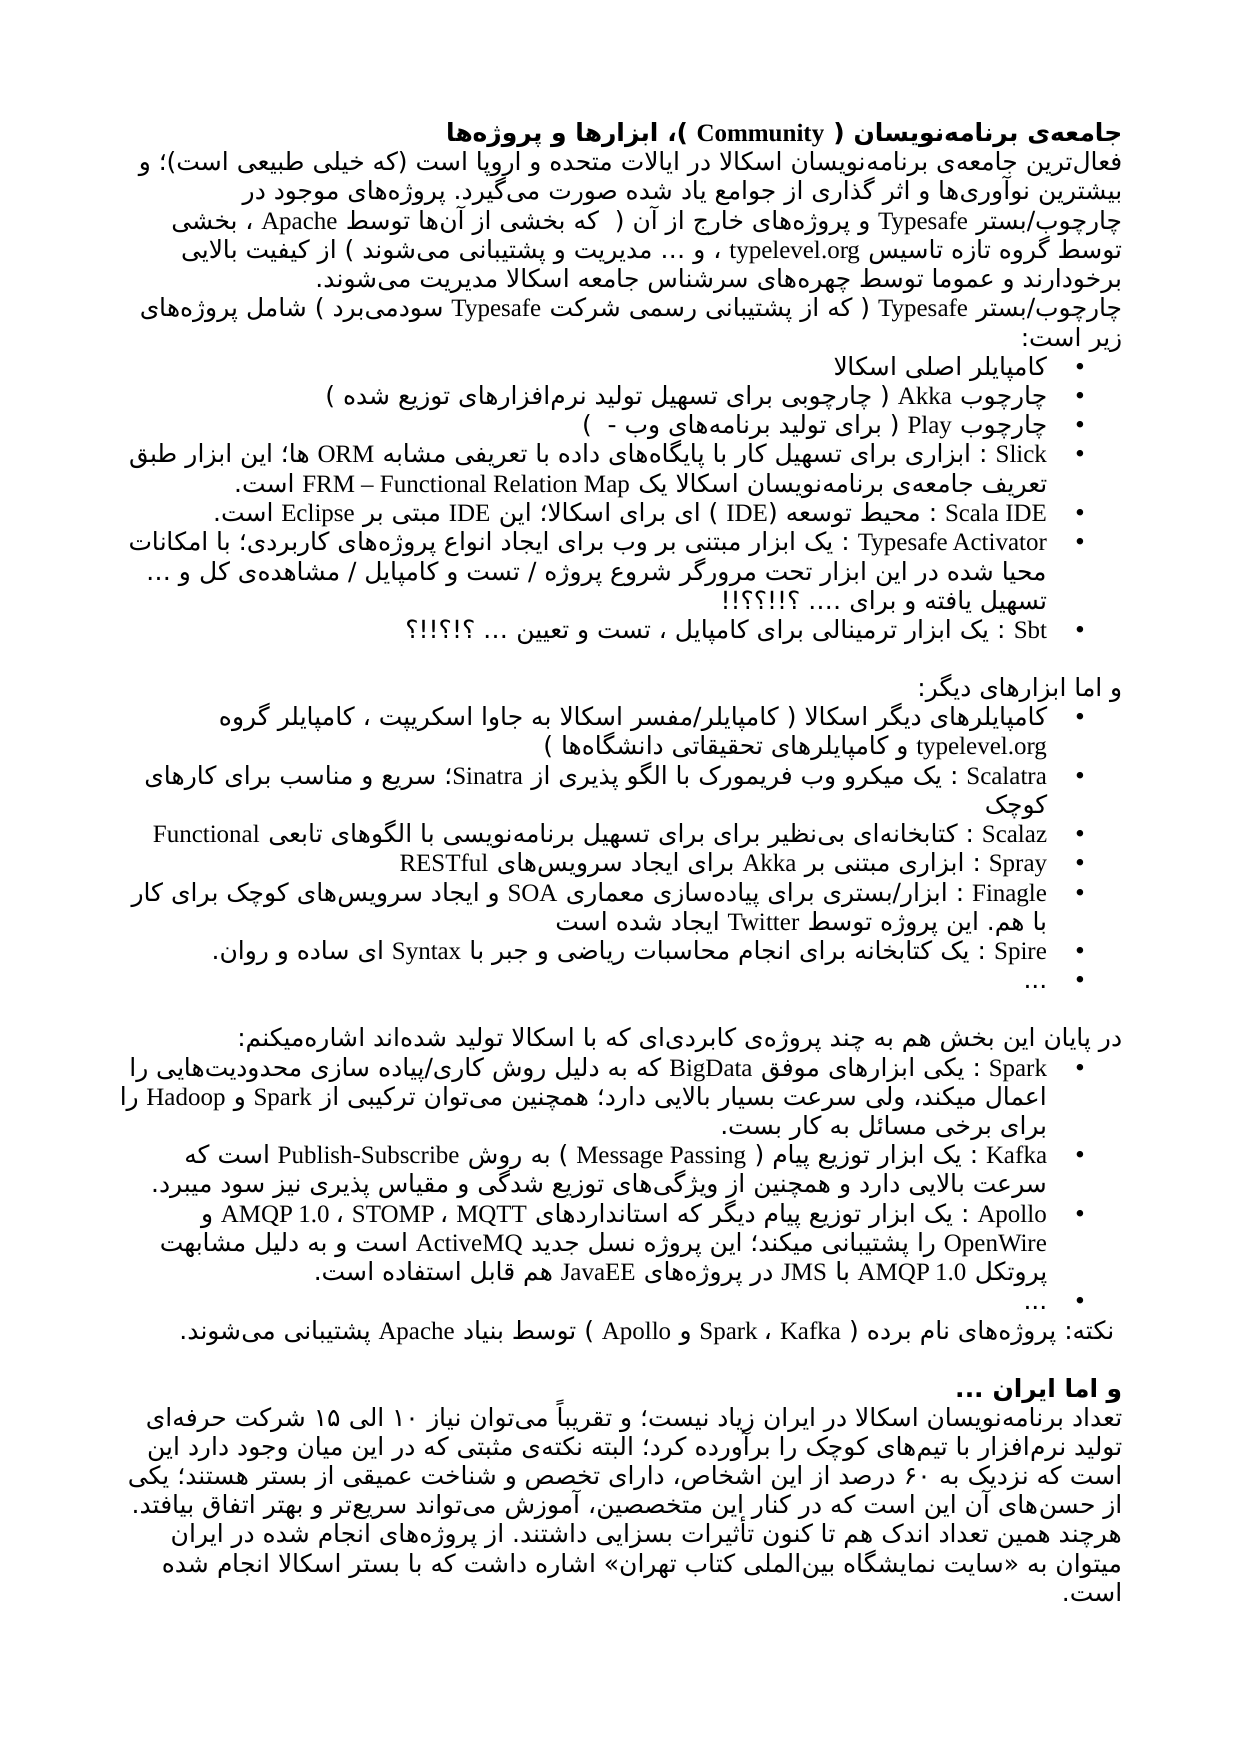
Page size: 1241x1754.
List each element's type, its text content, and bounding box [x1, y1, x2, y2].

list Scala IDE : محیط توسعه (IDE ) ای برای اسکالا؛ این IDE مبتی بر Eclipse است. [118, 498, 1084, 527]
list کامپایلر‌‌های دیگر اسکالا ( کامپایلر‌/مفسر اسکالا به جاوا اسکریپت ، کامپایلر گروه typelevel.org و کامپایلر‌های تحقیقاتی دانشگاه‌ها ) [118, 702, 1084, 761]
list Sbt : یک ابزار ترمینالی برای کامپایل ، تست و تعیین … ؟!؟!!؟ [118, 615, 1084, 644]
list Spray : ابزاری مبتنی بر Akka برای ایجاد سرویس‌های RESTful [118, 848, 1084, 878]
text نکته: پروژه‌های نام برده ( Spark ، Kafka و Apollo ) توسط بنیاد Apache پشتیبانی می‌شوند. [118, 1316, 1122, 1345]
text تعداد برنامه‌نویسان اسکالا در ایران زیاد نیست؛ و تقریباً می‌توان نیاز ۱۰ الی ۱۵ شرکت حرفه‌ای تولید نرم‌افزار با تیم‌های کوچک را برآورده کرد؛ البته نکته‌ی مثبتی که در این میان وجود دارد این است که نزدیک به ۶۰ درصد از این اشخاص، دارای تخصص و شناخت عمیقی از بستر هستند؛ یکی از حسن‌های آن این است که در کنار این متخصصین، آموزش می‌تواند سریع‌تر و بهتر اتفاق بیافتد. هرچند همین تعداد اندک هم تا کنون تأثیرات بسزایی داشتند. از پروژه‌های انجام شده در ایران میتوان به «سایت نمایشگاه بین‌الملی کتاب تهران» اشاره داشت که با بستر اسکالا انجام شده است. [118, 1403, 1122, 1607]
list Finagle : ابزار/بستری برای پیاده‌سازی معماری SOA و ایجاد سرویس‌های کوچک برای کار با هم. این پروژه توسط Twitter ایجاد شده است [118, 878, 1084, 936]
text فعال‌ترین جامعه‌ی برنامه‌نویسان اسکالا در ایالات متحده و اروپا است (که خیلی طبیعی است)؛ و بیشترین نوآوری‌ها و اثر گذاری از جوامع یاد شده صورت می‌گیرد. پروژه‌های موجود در چارچوب/بستر Typesafe و پروژه‌های خارج از آن ( که بخشی از آن‌ها توسط Apache ، بخشی توسط گروه تازه تاسیس typelevel.org ، و … مدیریت و پشتیبانی می‌شوند ) از کیفیت بالایی برخودارند و عموما توسط چهره‌های سرشناس جامعه اسکالا مدیریت می‌شوند. [118, 147, 1122, 293]
list Slick : ابزاری برای تسهیل کار با پایگاه‌های داده با تعریفی مشابه ORM ها؛ این ابزار طبق تعریف جامعه‌ی برنامه‌نویسان اسکالا یک FRM – Functional Relation Map است. [118, 439, 1084, 498]
text در پایان این بخش هم به چند پروژه‌ی کابردی‌ای که با اسکالا تولید شده‌اند اشاره‌میکنم: [118, 1023, 1122, 1053]
list Scalaz : کتابخانه‌ای بی‌نظیر برای برای تسهیل برنامه‌نویسی با الگو‌های تابعی Functional [118, 819, 1084, 848]
list ... [118, 1287, 1084, 1316]
list Kafka : یک ابزار توزیع پیام ( Message Passing ) به روش Publish-Subscribe است که سرعت بالایی دارد و همچنین از ویژگی‌های توزیع شدگی و مقیاس پذیری نیز سود میبرد. [118, 1140, 1084, 1199]
list چارچوب Akka ( چارچوبی برای تسهیل تولید نرم‌افزارهای توزیع شده ) [118, 381, 1084, 410]
list کامپایلر اصلی اسکالا [118, 352, 1084, 381]
list Apollo : یک ابزار توزیع پیام دیگر که استاندارد‌های AMQP 1.0 ، STOMP ، MQTT و OpenWire را پشتیبانی میکند؛ این پروژه نسل جدید ActiveMQ است و به دلیل مشابهت پروتکل AMQP 1.0 با JMS در پروژه‌های JavaEE هم قابل استفاده است. [118, 1199, 1084, 1287]
list چارچوب Play ( برای تولید برنامه‌های وب - ) [118, 410, 1084, 439]
list Scalatra : یک میکرو وب فریمورک با الگو پذیری از Sinatra؛ سریع و مناسب برای کار‌های کوچک [118, 761, 1084, 819]
text جامعه‌ی برنامه‌نویسان ( Community )، ابزار‌ها و پروژه‌ها [118, 118, 1122, 147]
text چارچوب/بستر Typesafe ( که از پشتیبانی رسمی شرکت Typesafe سود‌می‌برد ) شامل پروژه‌های زیر است: [118, 293, 1122, 352]
text و اما ایران ... [118, 1374, 1122, 1403]
list ... [118, 966, 1084, 995]
text و اما ابزار‌های دیگر: [118, 673, 1122, 702]
list Typesafe Activator : یک ابزار مبتنی بر وب برای ایجاد انواع پرو‌‌ژه‌های کاربردی؛ با امکانات محیا شده در این ابزار تحت مرورگر شروع پروژه / تست و کامپایل / مشاهده‌ی کل و … تسهیل یافته و برای …. ؟!!؟؟!! [118, 527, 1084, 615]
list Spark : یکی ابزار‌های موفق BigData که به دلیل روش کاری/پیاده سازی محدودیت‌هایی را اعمال میکند، ولی سرعت بسیار بالایی دارد؛ همچنین می‌توان ترکیبی از Spark و Hadoop را برای برخی مسائل به کار بست. [118, 1053, 1084, 1140]
list Spire : یک کتابخانه برای انجام محاسبات ریاضی و جبر با Syntax ای ساده و روان. [118, 936, 1084, 966]
